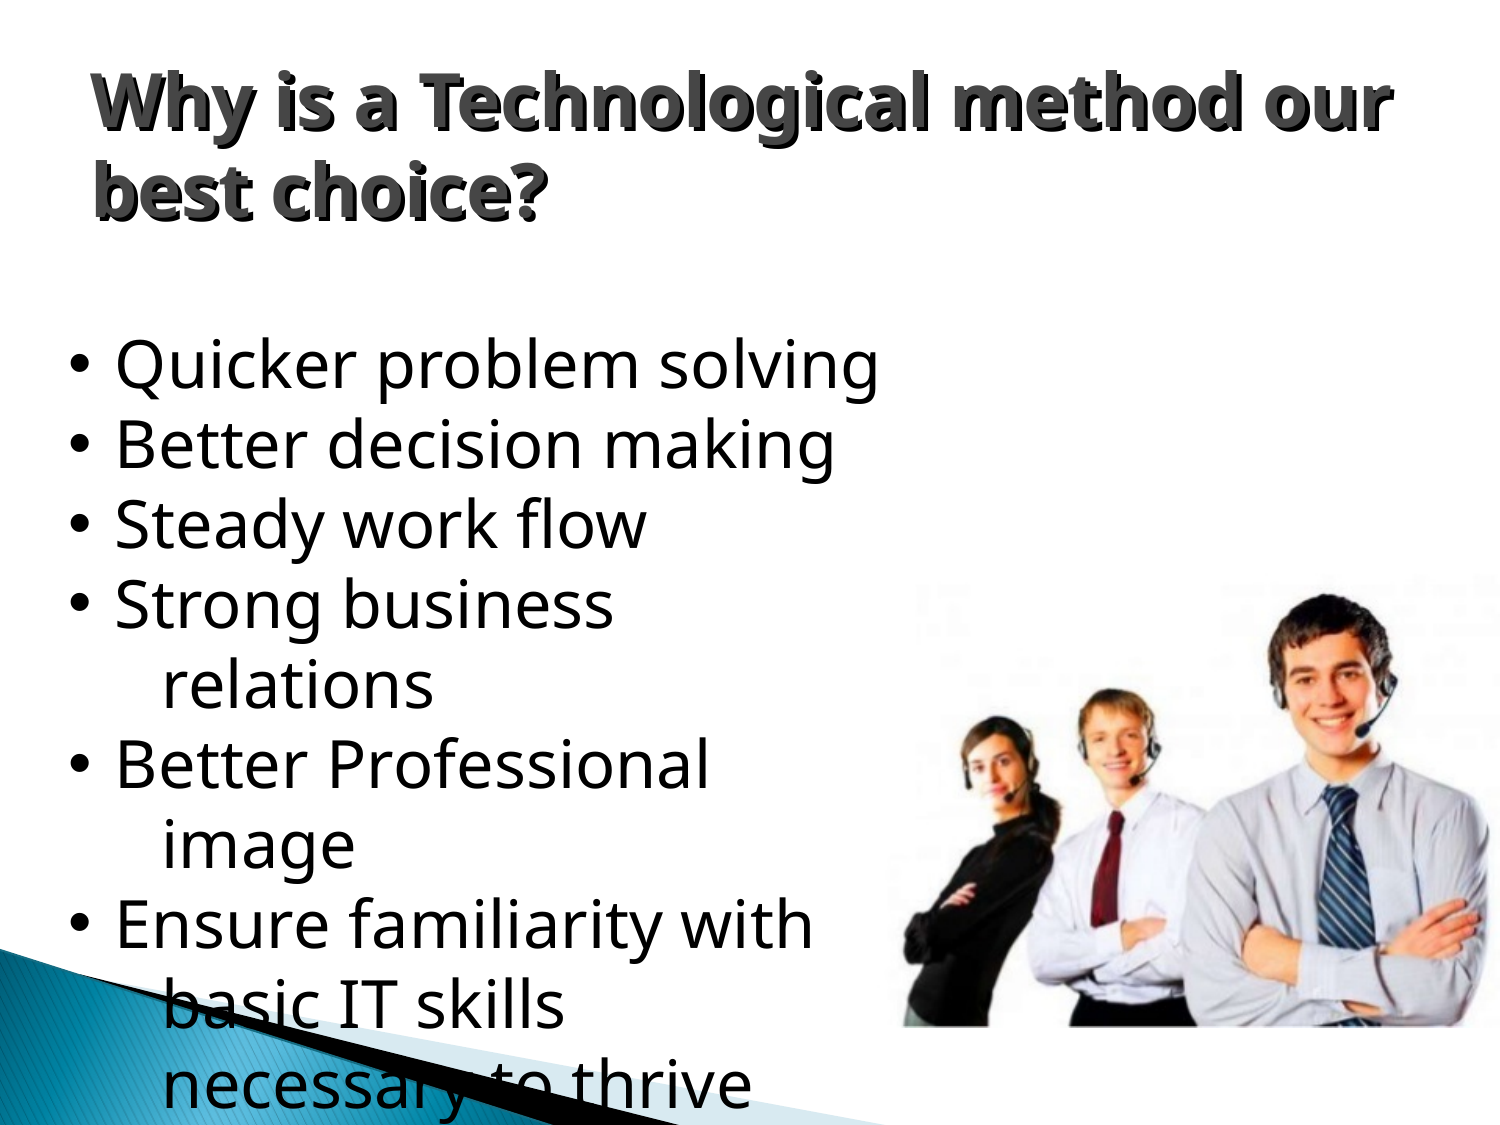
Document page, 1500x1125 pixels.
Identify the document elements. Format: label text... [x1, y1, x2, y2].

picture [503, 361, 1500, 1028]
text_box Quicker problem solving Better decision making Steady work flow Strong business relations Better Professional image Ensure familiarity with basic IT skills necessary to thrive [53, 314, 904, 976]
title Why is a Technological method our best choice? [75, 45, 1426, 233]
